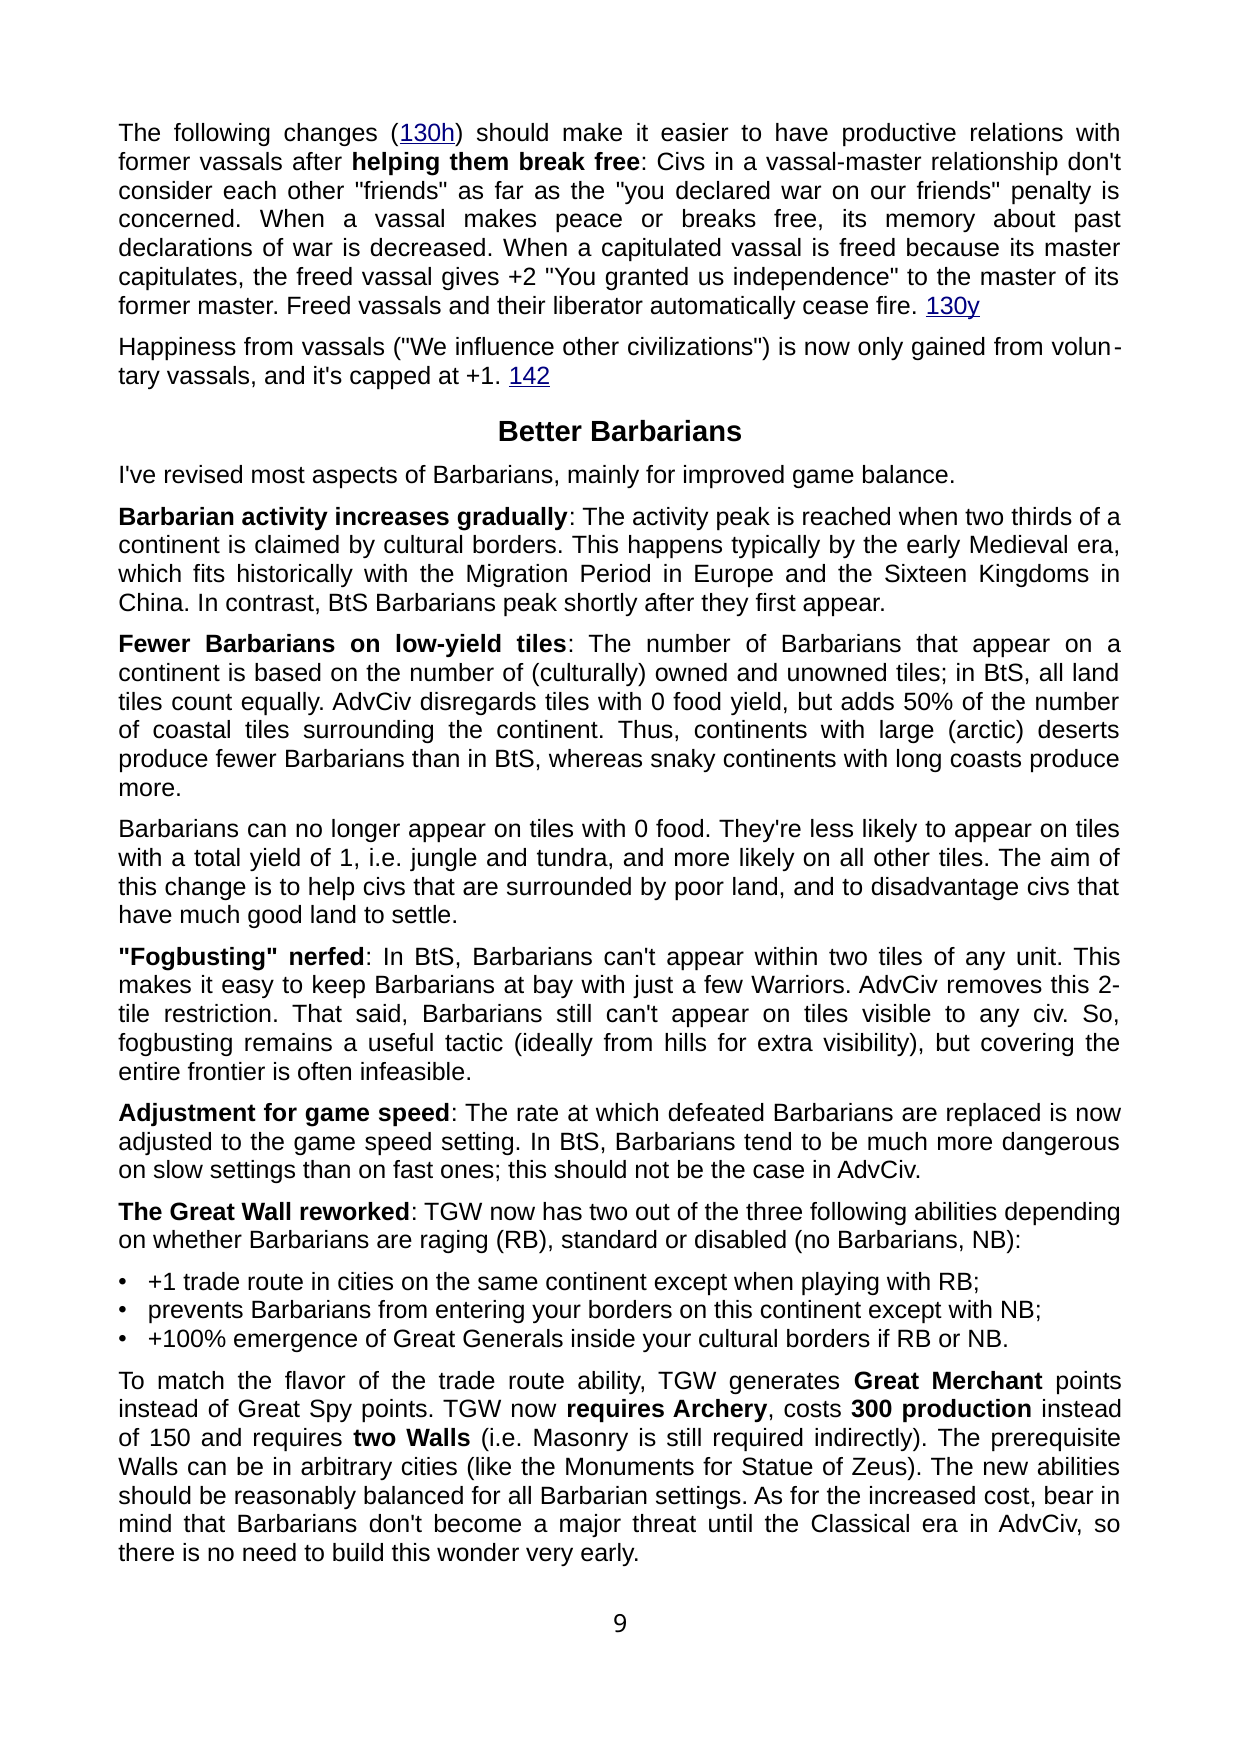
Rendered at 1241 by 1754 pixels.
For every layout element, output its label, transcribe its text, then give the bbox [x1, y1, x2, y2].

text I've revised most aspects of Barbarians, mainly for improved game balance. [118, 460, 1122, 489]
text Adjustment for game speed: The rate at which defeated Barbarians are replaced is now adjusted to the game speed setting. In BtS, Barbarians tend to be much more dangerous on slow settings than on fast ones; this should not be the case in AdvCiv. [118, 1098, 1122, 1184]
list prevents Barbarians from entering your borders on this continent except with NB; [118, 1296, 1122, 1324]
list +100% emergence of Great Generals inside your cultural borders if RB or NB. [118, 1324, 1122, 1353]
subtitle Better Barbarians [118, 414, 1122, 448]
text Barbarian activity increases gradually: The activity peak is reached when two thirds of a continent is claimed by cultural borders. This happens typically by the early Medieval era, which fits historically with the Migration Period in Europe and the Sixteen Kingdoms in China. In contrast, BtS Barbarians peak shortly after they first appear. [118, 502, 1122, 617]
text Fewer Barbarians on low-yield tiles: The number of Barbarians that appear on a continent is based on the number of (culturally) owned and unowned tiles; in BtS, all land tiles count equally. AdvCiv disregards tiles with 0 food yield, but adds 50% of the number of coastal tiles surrounding the continent. Thus, continents with large (arctic) deserts produce fewer Barbarians than in BtS, whereas snaky continents with long coasts produce more. [118, 629, 1122, 802]
text "Fogbusting" nerfed: In BtS, Barbarians can't appear within two tiles of any unit. This makes it easy to keep Barbarians at bay with just a few Warriors. AdvCiv removes this 2-tile restriction. That said, Barbarians still can't appear on tiles visible to any civ. So, fogbusting remains a useful tactic (ideally from hills for extra visibility), but covering the entire frontier is often infeasible. [118, 942, 1122, 1085]
text The following changes (130h) should make it easier to have productive relations with former vassals after helping them break free: Civs in a vassal-master relationship don't consider each other "friends" as far as the "you declared war on our friends" penalty is concerned. When a vassal makes peace or breaks free, its memory about past declarations of war is decreased. When a capitulated vassal is freed because its master capitulates, the freed vassal gives +2 "You granted us independence" to the master of its former master. Freed vassals and their liberator automatically cease fire. 130y [118, 118, 1122, 319]
text Happiness from vassals ("We influence other civilizations") is now only gained from volun­tary vassals, and it's capped at +1. 142 [118, 332, 1122, 389]
text The Great Wall reworked: TGW now has two out of the three following abilities depending on whether Barbarians are raging (RB), standard or disabled (no Barbarians, NB): [118, 1197, 1122, 1254]
text To match the flavor of the trade route ability, TGW generates Great Merchant points instead of Great Spy points. TGW now requires Archery, costs 300 production instead of 150 and requires two Walls (i.e. Masonry is still required indirectly). The prerequisite Walls can be in arbitrary cities (like the Monuments for Statue of Zeus). The new abilities should be reasonably balanced for all Barbarian settings. As for the increased cost, bear in mind that Barbarians don't become a major threat until the Classical era in AdvCiv, so there is no need to build this wonder very early. [118, 1366, 1122, 1567]
list +1 trade route in cities on the same continent except when playing with RB; [118, 1267, 1122, 1296]
text Barbarians can no longer appear on tiles with 0 food. They're less likely to appear on tiles with a total yield of 1, i.e. jungle and tundra, and more likely on all other tiles. The aim of this change is to help civs that are surrounded by poor land, and to disadvantage civs that have much good land to settle. [118, 814, 1122, 929]
